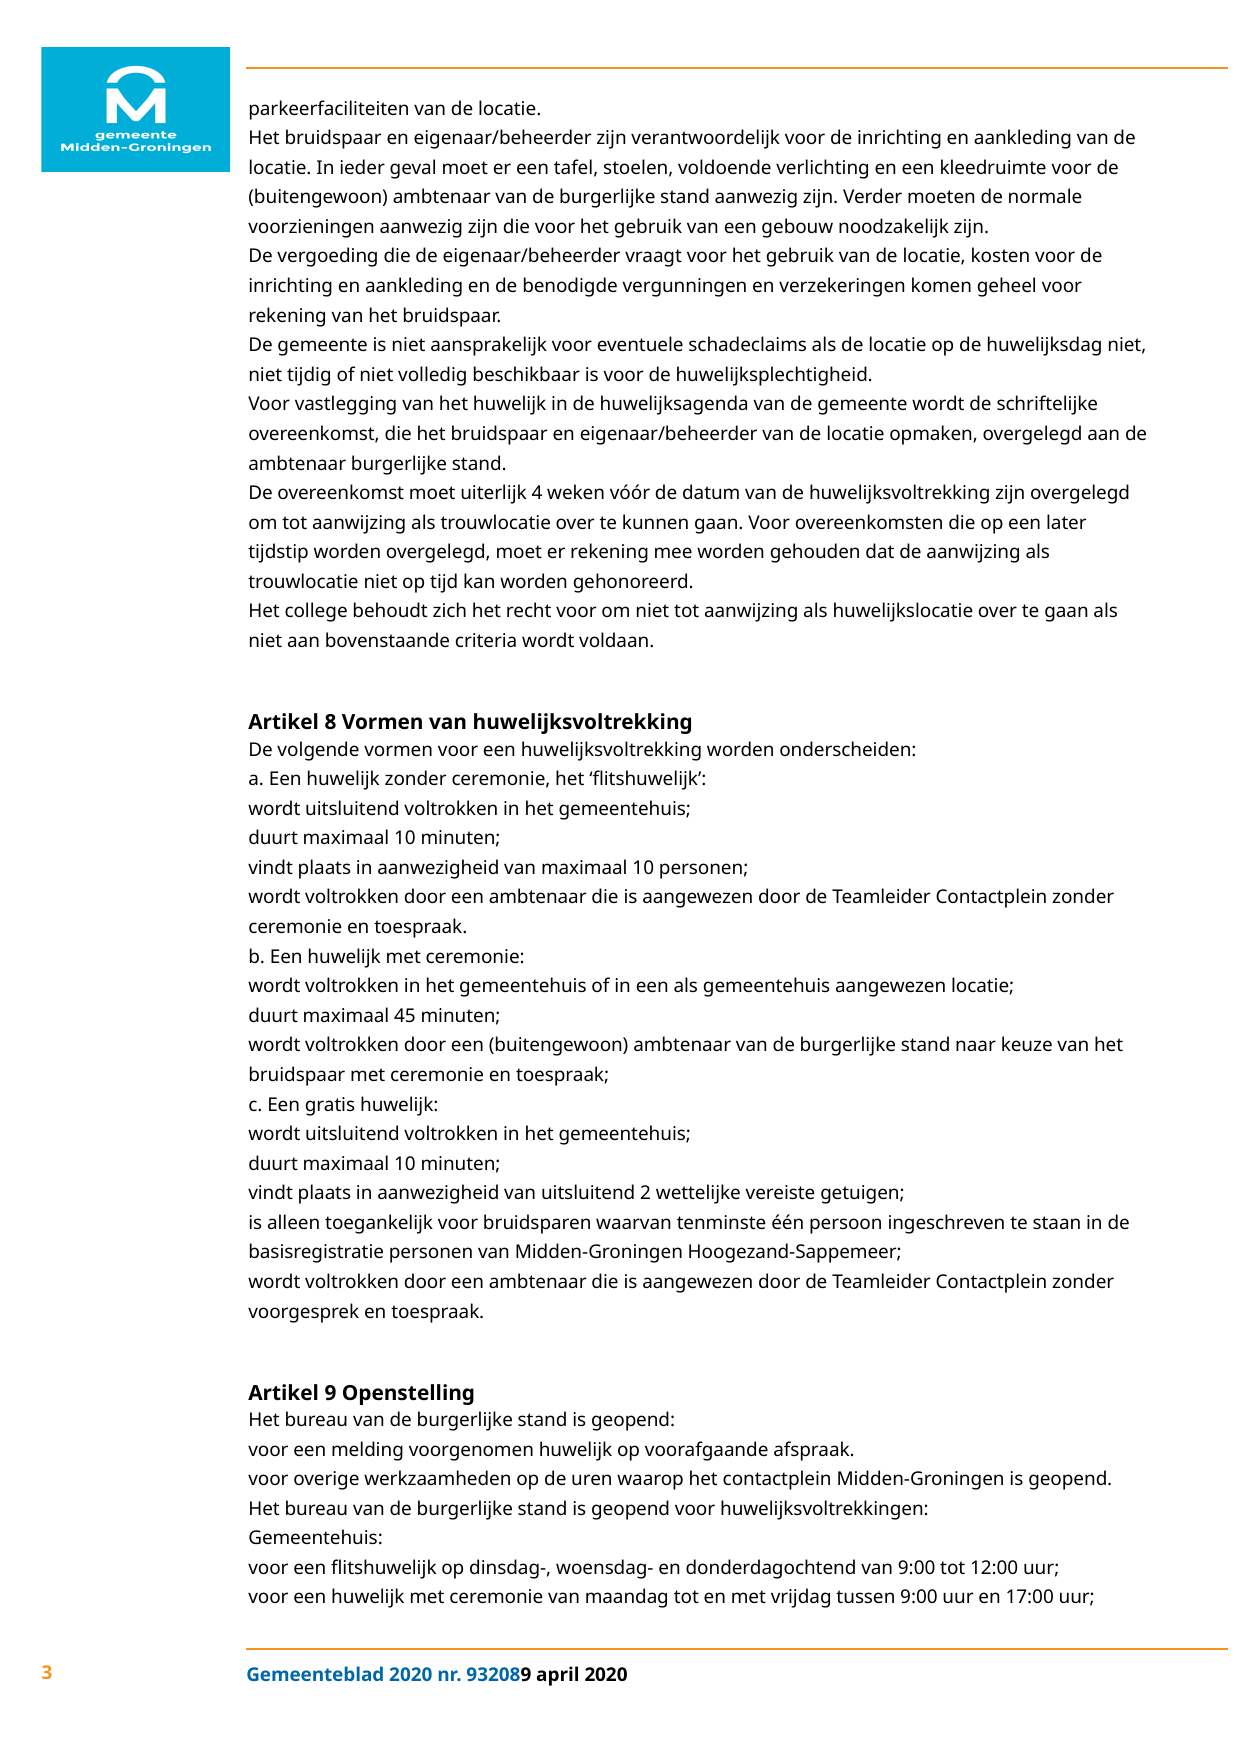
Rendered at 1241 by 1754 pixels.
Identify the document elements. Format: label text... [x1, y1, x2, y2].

text De vergoeding die de eigenaar/beheerder vraagt voor het gebruik van de locatie, kosten voor de inrichting en aankleding en de benodigde vergunningen en verzekeringen komen geheel voor rekening van het bruidspaar. [248, 243, 1152, 328]
text parkeerfaciliteiten van de locatie. [248, 95, 1152, 121]
text wordt voltrokken door een ambtenaar die is aangewezen door de Teamleider Contactplein zonder ceremonie en toespraak. [248, 884, 1152, 939]
text voor een huwelijk met ceremonie van maandag tot en met vrijdag tussen 9:00 uur en 17:00 uur; [248, 1584, 1152, 1609]
text vindt plaats in aanwezigheid van uitsluitend 2 wettelijke vereiste getuigen; [248, 1179, 1152, 1205]
text vindt plaats in aanwezigheid van maximaal 10 personen; [248, 854, 1152, 880]
picture [184, 146, 190, 153]
text b. Een huwelijk met ceremonie: [248, 943, 1152, 968]
text wordt voltrokken in het gemeentehuis of in een als gemeentehuis aangewezen locatie; [248, 972, 1152, 998]
text voor een flitshuwelijk op dinsdag-, woensdag- en donderdagochtend van 9:00 tot 12:00 uur; [248, 1554, 1152, 1580]
text Artikel 9 Openstelling [248, 1378, 1152, 1406]
text Het bruidspaar en eigenaar/beheerder zijn verantwoordelijk voor de inrichting en aankleding van de locatie. In ieder geval moet er een tafel, stoelen, voldoende verlichting en een kleedruimte voor de (buitengewoon) ambtenaar van de burgerlijke stand aanwezig zijn. Verder moeten de normale voorzieningen aanwezig zijn die voor het gebruik van een gebouw noodzakelijk zijn. [248, 124, 1152, 239]
text De overeenkomst moet uiterlijk 4 weken vóór de datum van de huwelijksvoltrekking zijn overgelegd om tot aanwijzing als trouwlocatie over te kunnen gaan. Voor overeenkomsten die op een later tijdstip worden overgelegd, moet er rekening mee worden gehouden dat de aanwijzing als trouwlocatie niet op tijd kan worden gehonoreerd. [248, 479, 1152, 594]
text Het college behoudt zich het recht voor om niet tot aanwijzing als huwelijkslocatie over te gaan als niet aan bovenstaande criteria wordt voldaan. [248, 598, 1152, 653]
text duurt maximaal 10 minuten; [248, 824, 1152, 850]
text a. Een huwelijk zonder ceremonie, het ‘flitshuwelijk’: [248, 765, 1152, 791]
text De gemeente is niet aansprakelijk voor eventuele schadeclaims als de locatie op de huwelijksdag niet, niet tijdig of niet volledig beschikbaar is voor de huwelijksplechtigheid. [248, 331, 1152, 387]
text wordt voltrokken door een (buitengewoon) ambtenaar van de burgerlijke stand naar keuze van het bruidspaar met ceremonie en toespraak; [248, 1032, 1152, 1087]
text Het bureau van de burgerlijke stand is geopend: [248, 1406, 1152, 1432]
text Voor vastlegging van het huwelijk in de huwelijksagenda van de gemeente wordt de schriftelijke overeenkomst, die het bruidspaar en eigenaar/beheerder van de locatie opmaken, overgelegd aan de ambtenaar burgerlijke stand. [248, 391, 1152, 476]
text wordt voltrokken door een ambtenaar die is aangewezen door de Teamleider Contactplein zonder voorgesprek en toespraak. [248, 1268, 1152, 1323]
text De volgende vormen voor een huwelijksvoltrekking worden onderscheiden: [248, 736, 1152, 761]
text c. Een gratis huwelijk: [248, 1091, 1152, 1116]
text wordt uitsluitend voltrokken in het gemeentehuis; [248, 1120, 1152, 1146]
text Het bureau van de burgerlijke stand is geopend voor huwelijksvoltrekkingen: [248, 1495, 1152, 1521]
text Artikel 8 Vormen van huwelijksvoltrekking [248, 707, 1152, 736]
text is alleen toegankelijk voor bruidsparen waarvan tenminste één persoon ingeschreven te staan in de basisregistratie personen van Midden-Groningen Hoogezand-Sappemeer; [248, 1209, 1152, 1264]
text duurt maximaal 10 minuten; [248, 1150, 1152, 1176]
picture [107, 89, 165, 122]
text voor een melding voorgenomen huwelijk op voorafgaande afspraak. [248, 1436, 1152, 1462]
text wordt uitsluitend voltrokken in het gemeentehuis; [248, 795, 1152, 821]
picture [108, 66, 164, 82]
text duurt maximaal 45 minuten; [248, 1002, 1152, 1028]
text Gemeentehuis: [248, 1524, 1152, 1550]
text voor overige werkzaamheden op de uren waarop het contactplein Midden-Groningen is geopend. [248, 1465, 1152, 1491]
